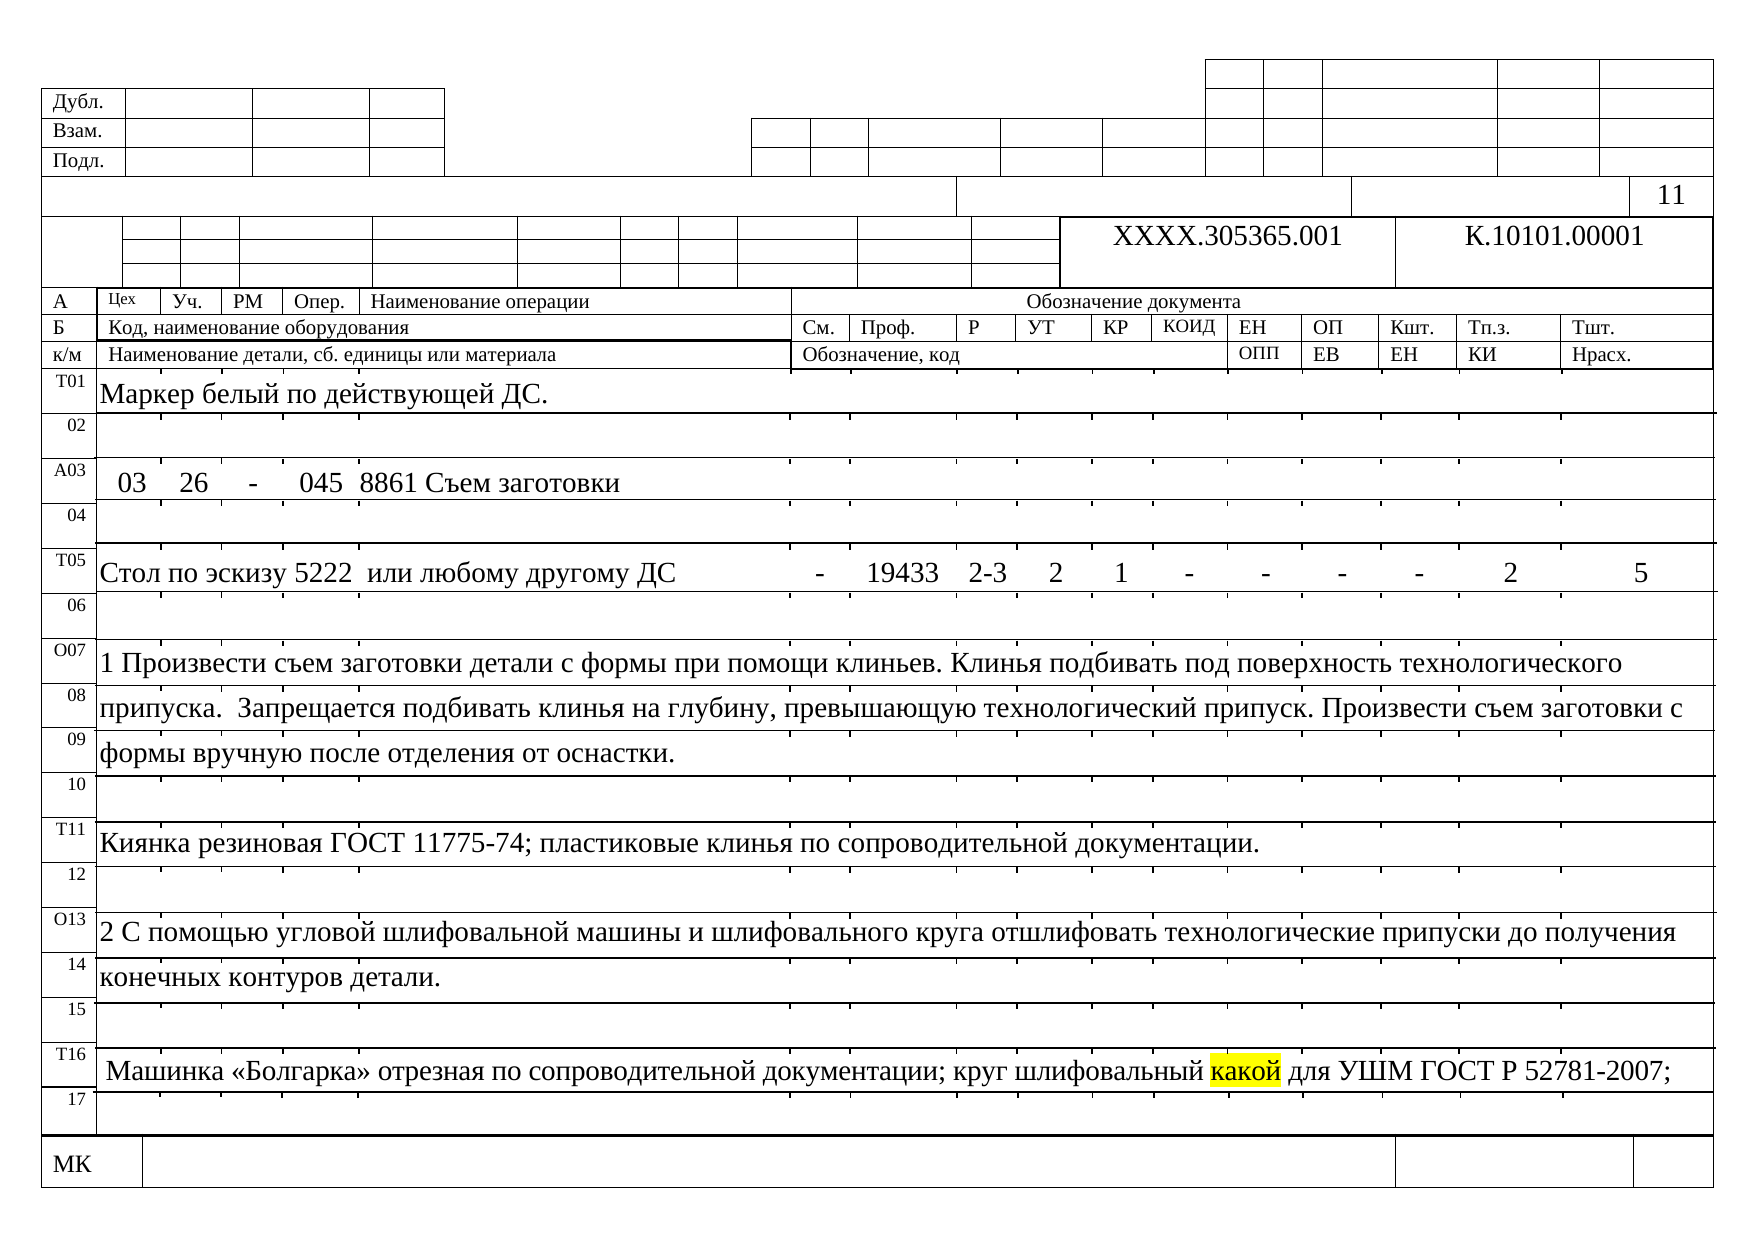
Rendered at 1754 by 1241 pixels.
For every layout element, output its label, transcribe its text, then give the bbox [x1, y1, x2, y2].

table_cell [851, 544, 955, 550]
table_cell [1020, 544, 1091, 550]
table_cell [1151, 595, 1228, 639]
table_cell [1206, 89, 1263, 117]
table_header [1206, 60, 1263, 88]
table_cell [283, 867, 359, 909]
table_cell [164, 867, 223, 909]
table_cell [445, 88, 692, 117]
table_cell [181, 217, 239, 239]
table_cell [1458, 1004, 1564, 1044]
table_cell [811, 119, 868, 147]
table_cell Тп.з. [1457, 315, 1560, 341]
table_cell 26 [164, 460, 223, 499]
table_cell [99, 595, 164, 639]
table_cell [1460, 500, 1561, 505]
table_cell [126, 89, 252, 117]
table_cell [955, 595, 1020, 639]
table_cell [1304, 500, 1381, 505]
table_cell [621, 217, 678, 239]
table_cell ОП [1302, 315, 1378, 341]
table_header [1600, 60, 1713, 88]
table_cell 02 [42, 414, 96, 458]
table_cell [283, 505, 359, 542]
table_cell [955, 777, 1020, 819]
table_cell К.10101.00001 [1396, 218, 1712, 287]
table_cell [679, 264, 737, 287]
table_cell Б [42, 315, 96, 341]
table_cell [1304, 777, 1381, 819]
table_header [1323, 60, 1497, 88]
table_cell [253, 119, 369, 147]
table_cell [359, 867, 790, 909]
table_cell формы вручную после отделения от оснастки. [99, 731, 1713, 774]
table_cell Опер. [283, 289, 359, 314]
table_cell [1093, 544, 1151, 550]
table_cell к/м [42, 342, 96, 368]
table_cell [1151, 505, 1228, 542]
table_cell [1092, 460, 1151, 499]
table_cell А [42, 288, 96, 314]
table_cell [1323, 89, 1497, 117]
table_cell Тшт. [1561, 315, 1712, 341]
table_cell [1304, 1093, 1381, 1133]
table_cell [123, 240, 180, 263]
table_cell [1020, 460, 1092, 499]
table_cell [790, 460, 849, 499]
table_cell [1458, 1093, 1564, 1133]
table_cell Т01 [42, 369, 96, 413]
table_cell Кшт. [1379, 315, 1456, 341]
table_cell [1020, 500, 1092, 505]
table_cell [849, 1093, 955, 1133]
table_cell [738, 264, 857, 287]
table_cell [1458, 595, 1564, 639]
table_cell конечных контуров детали. [99, 959, 1713, 999]
table_cell [752, 119, 810, 147]
table_cell - [223, 500, 282, 505]
table_cell [1381, 1093, 1458, 1133]
table_cell [1304, 867, 1381, 909]
table_cell [1304, 415, 1381, 457]
table_cell [284, 500, 359, 505]
table_cell [99, 777, 164, 819]
table_cell 2 [1458, 550, 1564, 591]
table_cell [869, 119, 1000, 147]
table_cell [1020, 1093, 1092, 1133]
table_cell [1151, 1004, 1228, 1044]
table_cell [143, 1137, 1395, 1187]
table_cell [1103, 148, 1205, 176]
table_cell [1020, 595, 1092, 639]
table_cell [1154, 500, 1227, 505]
table_cell [126, 119, 252, 147]
table_cell [1228, 1093, 1304, 1133]
table_cell Т11 [42, 818, 96, 862]
table_cell 2 С помощью угловой шлифовальной машины и шлифовального круга отшлифовать технологические припуски до получения [99, 913, 1713, 954]
table_cell [1092, 867, 1151, 909]
table_cell [42, 177, 956, 216]
table_cell [283, 595, 359, 639]
table_cell [42, 217, 122, 287]
table_cell [790, 777, 849, 819]
table_cell [790, 595, 849, 639]
table_cell [253, 148, 369, 176]
table_cell [99, 415, 164, 457]
table_cell 5 [1564, 550, 1713, 591]
table_header [1264, 60, 1322, 88]
table_cell [1001, 148, 1102, 176]
table_cell [99, 544, 160, 550]
table_cell [1323, 119, 1497, 147]
table_cell [790, 505, 849, 542]
table_cell [1304, 595, 1381, 639]
table_cell [1600, 89, 1713, 117]
table_cell - [1304, 550, 1381, 591]
table_cell [955, 415, 1020, 457]
table_cell - [223, 460, 282, 499]
table_cell Взам. [42, 119, 125, 147]
table_cell [1092, 505, 1151, 542]
table_cell [1001, 119, 1102, 147]
table_cell [1564, 415, 1713, 457]
table_cell 09 [42, 728, 96, 772]
table_cell [164, 415, 223, 457]
table_cell [790, 1004, 849, 1044]
table_cell [164, 595, 223, 639]
table_cell [1228, 1004, 1304, 1044]
table_cell [1564, 505, 1713, 542]
table_cell [123, 264, 180, 287]
table_cell [811, 148, 868, 176]
table_cell [99, 500, 160, 505]
table_cell - [1151, 550, 1228, 591]
table_cell Т16 [42, 1043, 96, 1086]
table_cell О13 [42, 908, 96, 952]
table_cell [445, 118, 751, 176]
table_cell [1020, 777, 1092, 819]
table_cell [253, 89, 369, 117]
table_cell [1020, 505, 1092, 542]
table_cell Код, наименование оборудования [98, 315, 791, 339]
table_cell [1151, 777, 1228, 819]
table_cell [1458, 777, 1564, 819]
table_cell [1564, 460, 1713, 499]
table_header [41, 59, 1205, 88]
table_cell - [1381, 550, 1458, 591]
table_cell [1092, 1093, 1151, 1133]
table_cell [518, 264, 620, 287]
table_cell [1264, 89, 1322, 117]
table_cell [1154, 544, 1227, 550]
table_cell [99, 1004, 164, 1044]
table_cell [123, 217, 180, 239]
table_cell [1381, 777, 1458, 819]
table_cell УТ [1016, 315, 1091, 341]
table_cell [518, 240, 620, 263]
table_cell [164, 505, 223, 542]
table_cell [858, 240, 971, 263]
table_cell [1304, 1004, 1381, 1044]
table_cell Стол по эскизу 5222 или любому другому ДС [99, 550, 790, 591]
table_cell [164, 1004, 223, 1044]
table_cell [1228, 460, 1304, 499]
table_cell [1498, 89, 1599, 117]
table_cell 1 [1092, 550, 1151, 591]
table_cell [849, 460, 955, 499]
table_cell Цех [98, 289, 160, 314]
table_cell [851, 500, 955, 505]
table_cell [972, 264, 1059, 287]
table_cell ЕН [1379, 342, 1456, 368]
table_cell [849, 867, 955, 909]
table_cell [955, 1004, 1020, 1044]
table_cell [223, 777, 282, 819]
table_cell КИ [1457, 342, 1560, 368]
table_cell [1103, 119, 1205, 147]
table_cell [955, 867, 1020, 909]
table_cell - [1228, 550, 1304, 591]
table_cell [164, 500, 221, 505]
table_cell Т05 [42, 549, 96, 593]
table_cell [1206, 148, 1263, 176]
table_cell [1092, 777, 1151, 819]
table_cell 2-3 [955, 550, 1020, 591]
table_cell 04 [42, 504, 96, 548]
table_cell Киянка резиновая ГОСТ 11775-74; пластиковые клинья по сопроводительной документации. [99, 823, 1713, 864]
table_cell [1381, 1004, 1458, 1044]
table_cell [849, 777, 955, 819]
table_cell МК [42, 1137, 142, 1187]
table_cell [1458, 460, 1564, 499]
table_cell [360, 544, 789, 550]
table_cell [621, 240, 678, 263]
table_cell Машинка «Болгарка» отрезная по сопроводительной документации; круг шлифовальный какой для УШМ ГОСТ Р 52781-2007; [99, 1049, 1713, 1088]
table_cell [1304, 544, 1380, 550]
table_cell [791, 544, 849, 550]
table_cell [240, 240, 372, 263]
table_cell Наименование операции [360, 289, 791, 314]
table_cell [790, 867, 849, 909]
table_cell [1498, 119, 1599, 147]
table_cell [1382, 500, 1458, 505]
table_cell [1382, 544, 1458, 550]
table_cell [164, 544, 221, 550]
table_header Маркер белый по действующей ДС. [99, 370, 1713, 412]
table_cell [1020, 415, 1092, 457]
table_cell [790, 415, 849, 457]
table_cell [223, 505, 282, 542]
table_cell [99, 867, 164, 909]
table_cell [972, 240, 1059, 263]
table_cell [955, 460, 1020, 499]
table_cell [679, 217, 737, 239]
table_cell [957, 500, 1017, 505]
table_cell [791, 500, 849, 505]
table_cell [1228, 544, 1301, 550]
table_cell [359, 415, 790, 457]
table_cell [373, 217, 517, 239]
table_cell [1458, 505, 1564, 542]
table_cell [359, 1004, 790, 1044]
table_cell 12 [42, 863, 96, 907]
table_cell [370, 119, 444, 147]
table_cell [1228, 777, 1304, 819]
table_cell [679, 240, 737, 263]
table_cell [955, 1093, 1020, 1133]
table_cell 2 [1020, 550, 1092, 591]
table_cell [1458, 415, 1564, 457]
table_cell 8861 Съем заготовки [359, 460, 790, 499]
table_cell [359, 777, 790, 819]
table_cell [1381, 460, 1458, 499]
table_cell [164, 1093, 223, 1133]
table_cell 14 [42, 953, 96, 997]
table_cell [957, 177, 1351, 216]
table_cell Обозначение документа [792, 289, 1712, 314]
table_cell [1264, 119, 1322, 147]
table_cell [1228, 415, 1304, 457]
table_cell [240, 217, 372, 239]
table_cell [752, 148, 810, 176]
table_cell - [790, 550, 849, 591]
table_cell Уч. [161, 289, 221, 314]
table_cell [370, 89, 444, 117]
table_cell Подл. [42, 148, 125, 176]
table_cell [223, 1093, 282, 1133]
table_cell [1206, 119, 1263, 147]
table_cell XXXX.305365.001 [1061, 218, 1395, 287]
table_cell ЕН [1228, 315, 1301, 341]
table_cell [1600, 148, 1713, 176]
table_cell 10 [42, 773, 96, 817]
table_cell [1381, 505, 1458, 542]
table_cell 06 [42, 594, 96, 637]
table_cell [1458, 867, 1564, 909]
table_cell [957, 544, 1016, 550]
table_cell [1151, 460, 1228, 499]
table_cell А03 [42, 459, 96, 503]
table_cell 11 [1630, 177, 1713, 216]
table_cell [1092, 415, 1151, 457]
table_cell 045 [283, 460, 359, 499]
table_cell [1092, 1004, 1151, 1044]
table_cell [1600, 119, 1713, 147]
table_cell [1304, 505, 1381, 542]
table_cell [181, 240, 239, 263]
table_cell [359, 595, 790, 639]
table_cell [1304, 460, 1381, 499]
table_cell [621, 264, 678, 287]
table_cell [283, 415, 359, 457]
table_cell 15 [42, 998, 96, 1042]
table_cell [99, 1093, 164, 1133]
table_cell [858, 217, 971, 239]
table_cell [223, 415, 282, 457]
table_cell [849, 415, 955, 457]
table_cell [1020, 1004, 1092, 1044]
table_cell [858, 264, 971, 287]
table_cell КОИД [1152, 315, 1227, 341]
table_cell 08 [42, 684, 96, 727]
table_cell ОПП [1228, 342, 1301, 368]
table_cell [1020, 867, 1092, 909]
table_cell [790, 1093, 849, 1133]
table_cell [1634, 1137, 1713, 1187]
table_cell [955, 505, 1020, 542]
table_cell [1323, 148, 1497, 176]
table_cell [1381, 595, 1458, 639]
table_cell [284, 544, 358, 550]
table_cell [1151, 415, 1228, 457]
table_cell 03 [99, 460, 164, 499]
table_cell [1564, 777, 1713, 819]
table_cell [738, 217, 857, 239]
table_cell [1564, 1093, 1713, 1133]
table_cell [1564, 1004, 1713, 1044]
table_cell Дубл. [42, 89, 125, 117]
table_cell [692, 88, 1205, 117]
table_cell [849, 505, 955, 542]
table_cell [849, 1004, 955, 1044]
table_cell [1264, 148, 1322, 176]
table_cell [849, 595, 955, 639]
table_cell 1 Произвести съем заготовки детали с формы при помощи клиньев. Клинья подбивать под поверхность технологического [99, 640, 1713, 684]
table_cell [972, 217, 1059, 239]
table_cell См.. [792, 315, 849, 341]
table_cell [164, 777, 223, 819]
table_cell [1460, 544, 1560, 550]
table_cell [1564, 544, 1713, 550]
table_cell [1151, 867, 1228, 909]
table_cell [126, 148, 252, 176]
table_cell припуска. Запрещается подбивать клинья на глубину, превышающую технологический припуск. Произвести съем заготовки с [99, 686, 1713, 729]
table_cell [1381, 415, 1458, 457]
table_cell [1228, 867, 1304, 909]
table_cell [223, 1004, 282, 1044]
table_cell [1092, 595, 1151, 639]
table_cell [283, 777, 359, 819]
table_cell [1498, 148, 1599, 176]
table_cell [869, 148, 1000, 176]
table_cell [1381, 867, 1458, 909]
table_cell [240, 264, 372, 287]
table_cell 19433 [849, 550, 955, 591]
table_cell О07 [42, 639, 96, 682]
table_cell [181, 264, 239, 287]
table_cell [1151, 1093, 1228, 1133]
table_cell Нрасх. [1561, 342, 1712, 368]
table_cell [360, 500, 790, 505]
table_cell 17 [42, 1088, 96, 1133]
table_cell [1564, 867, 1713, 909]
table_cell [283, 1093, 359, 1133]
table_cell [1093, 500, 1151, 505]
table_cell ЕВ [1302, 342, 1378, 368]
table_cell [223, 544, 282, 550]
table_cell [223, 595, 282, 639]
table_cell [359, 505, 790, 542]
table_cell [1228, 500, 1302, 505]
table_cell [1228, 505, 1304, 542]
table_header [1498, 60, 1599, 88]
table_cell [283, 1004, 359, 1044]
table_cell [373, 264, 517, 287]
table_cell [359, 1093, 790, 1133]
table_cell [1564, 500, 1713, 505]
table_cell КР [1092, 315, 1151, 341]
table_cell Наименование детали, сб. единицы или материала [97, 342, 790, 368]
table_cell [1228, 595, 1304, 639]
table_cell [1396, 1137, 1633, 1187]
table_cell [738, 240, 857, 263]
table_cell [223, 867, 282, 909]
table_cell Проф. [850, 315, 956, 341]
table_cell [518, 217, 620, 239]
table_cell РМ [222, 289, 282, 314]
table_cell Р [957, 315, 1015, 341]
table_cell [370, 148, 444, 176]
table_cell [99, 505, 164, 542]
table_cell [1352, 177, 1629, 216]
table_cell [373, 240, 517, 263]
table_cell Обозначение, код [792, 342, 1227, 368]
table_cell [1564, 595, 1713, 639]
